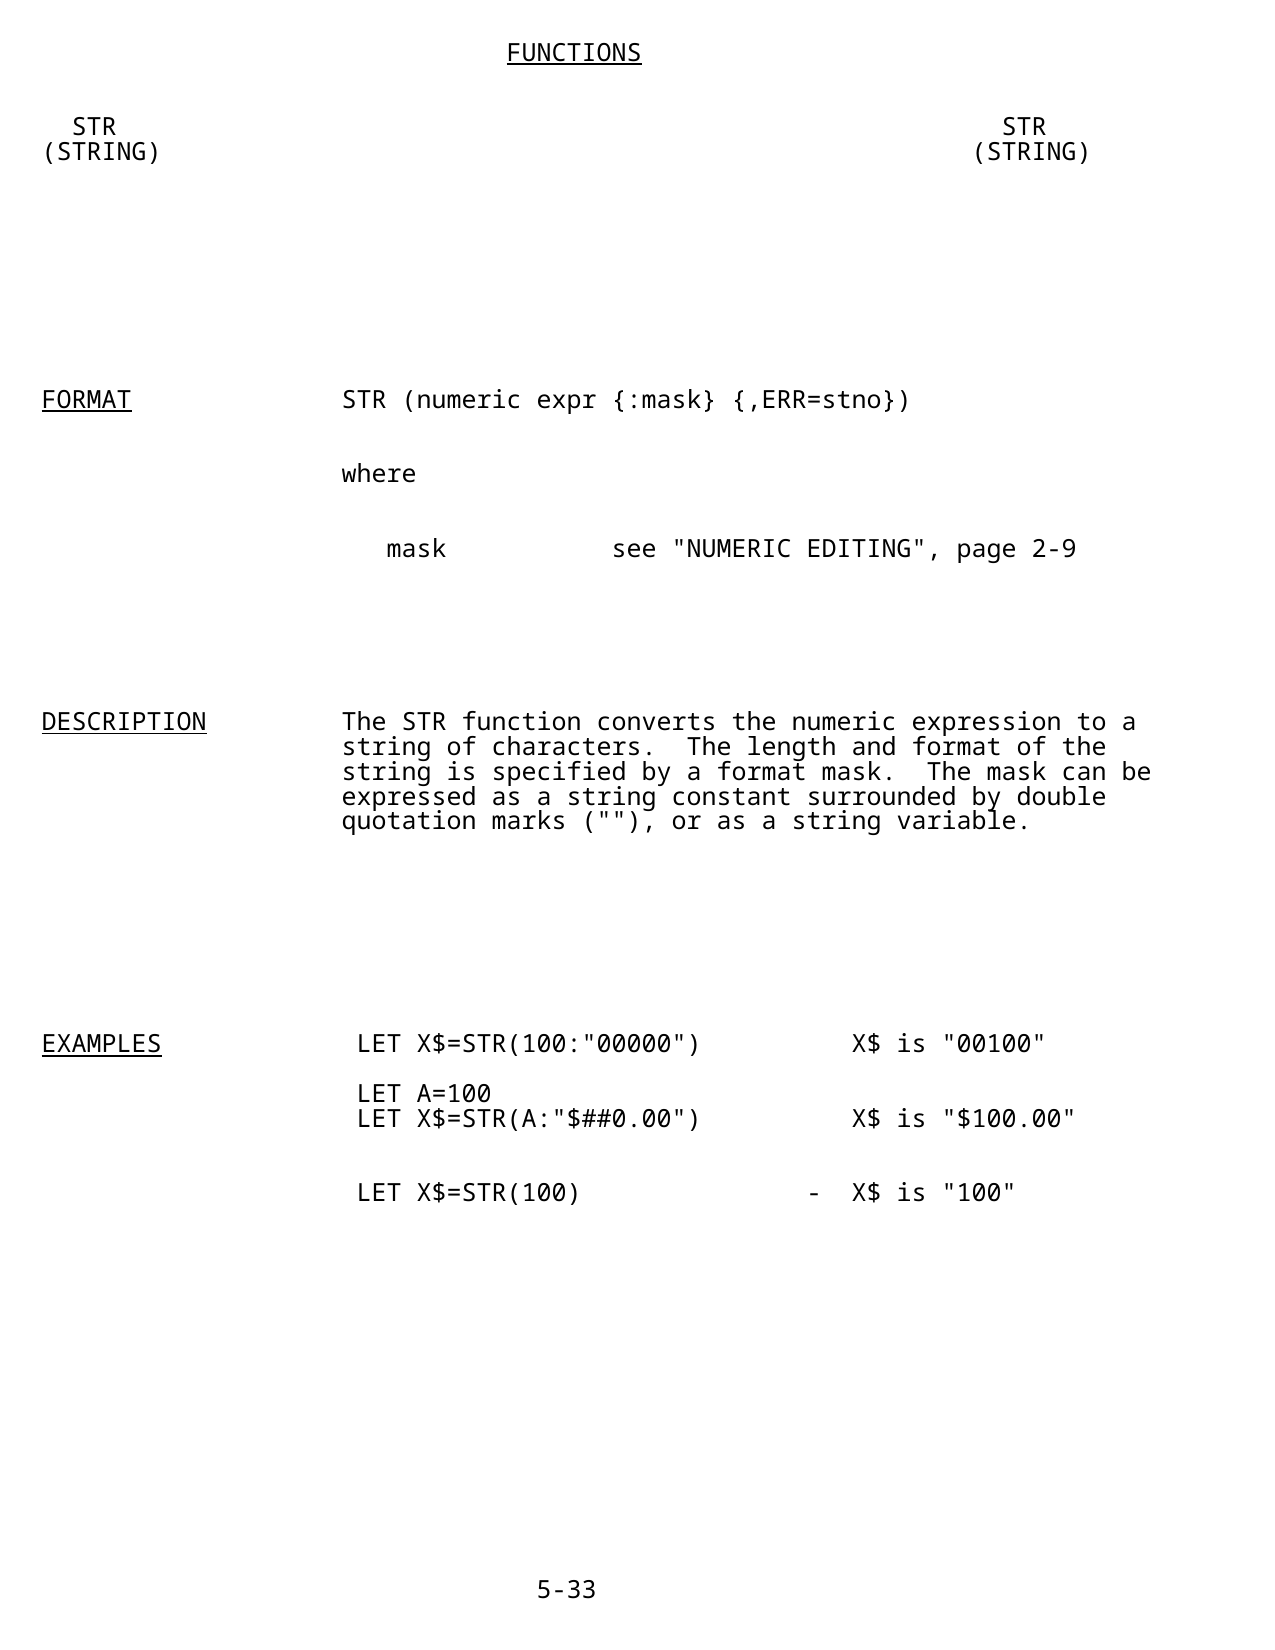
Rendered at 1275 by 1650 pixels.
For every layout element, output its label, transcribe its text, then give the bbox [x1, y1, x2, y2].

text mask see "NUMERIC EDITING", page 2-9 [41, 537, 1234, 562]
text (STRING) (STRING) [41, 141, 1234, 165]
text expressed as a string constant surrounded by double [41, 785, 1234, 810]
text STR STR [41, 116, 1234, 141]
text EXAMPLES LET X$=STR(100:"00000") X$ is "00100" [41, 1033, 1234, 1058]
text LET A=100 [41, 1083, 1234, 1107]
text DESCRIPTION The STR function converts the numeric expression to a [41, 711, 1234, 736]
text string of characters. The length and format of the [41, 736, 1234, 760]
text LET X$=STR(A:"$##0.00") X$ is "$100.00" [41, 1107, 1234, 1132]
text string is specified by a format mask. The mask can be [41, 760, 1234, 785]
text FORMAT STR (numeric expr {:mask} {,ERR=stno}) [41, 388, 1234, 413]
text where [41, 463, 1234, 488]
text quotation marks (""), or as a string variable. [41, 810, 1234, 835]
text 5-33 [41, 1578, 1234, 1603]
text LET X$=STR(100) - X$ is "100" [41, 1182, 1234, 1207]
text FUNCTIONS [41, 41, 1234, 66]
